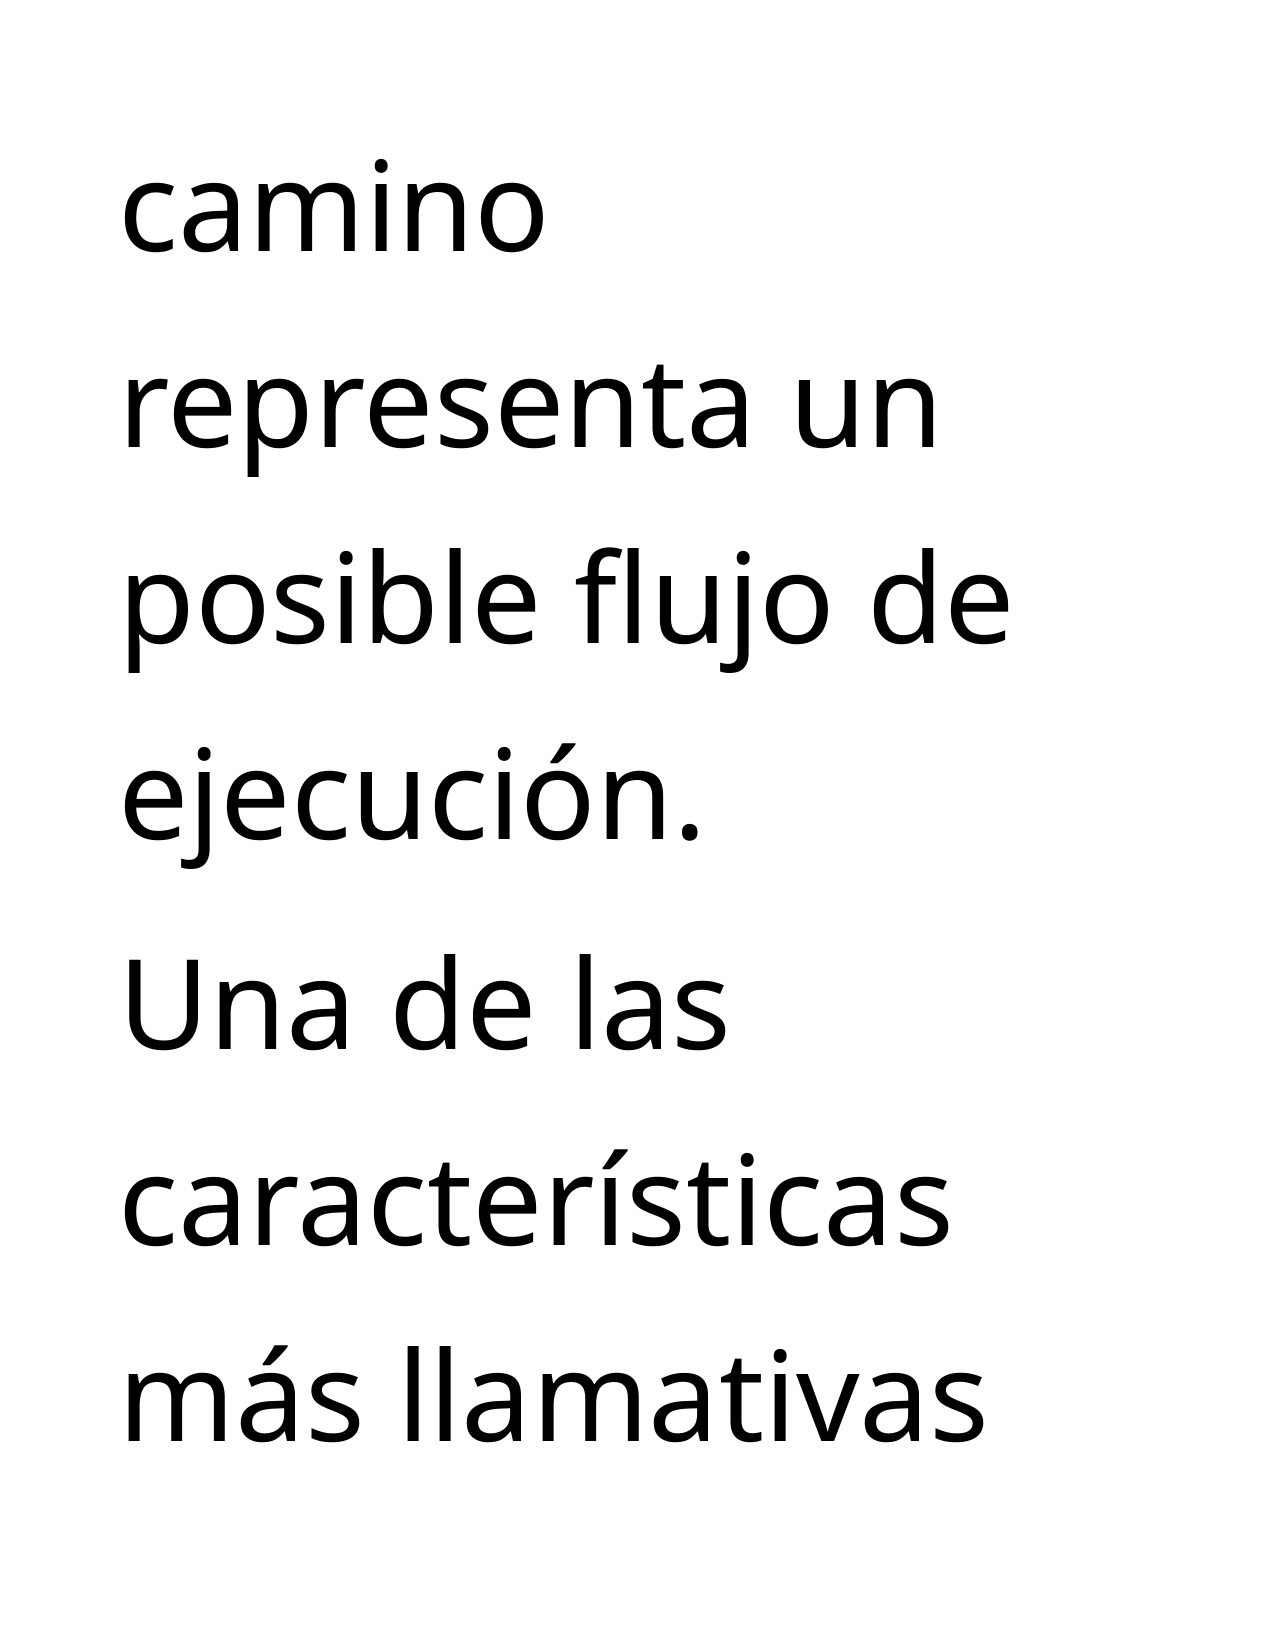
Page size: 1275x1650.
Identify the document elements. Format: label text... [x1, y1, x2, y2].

text camino representa un posible flujo de ejecución. [118, 118, 1157, 876]
text Una de las características más llamativas [118, 916, 1157, 1478]
